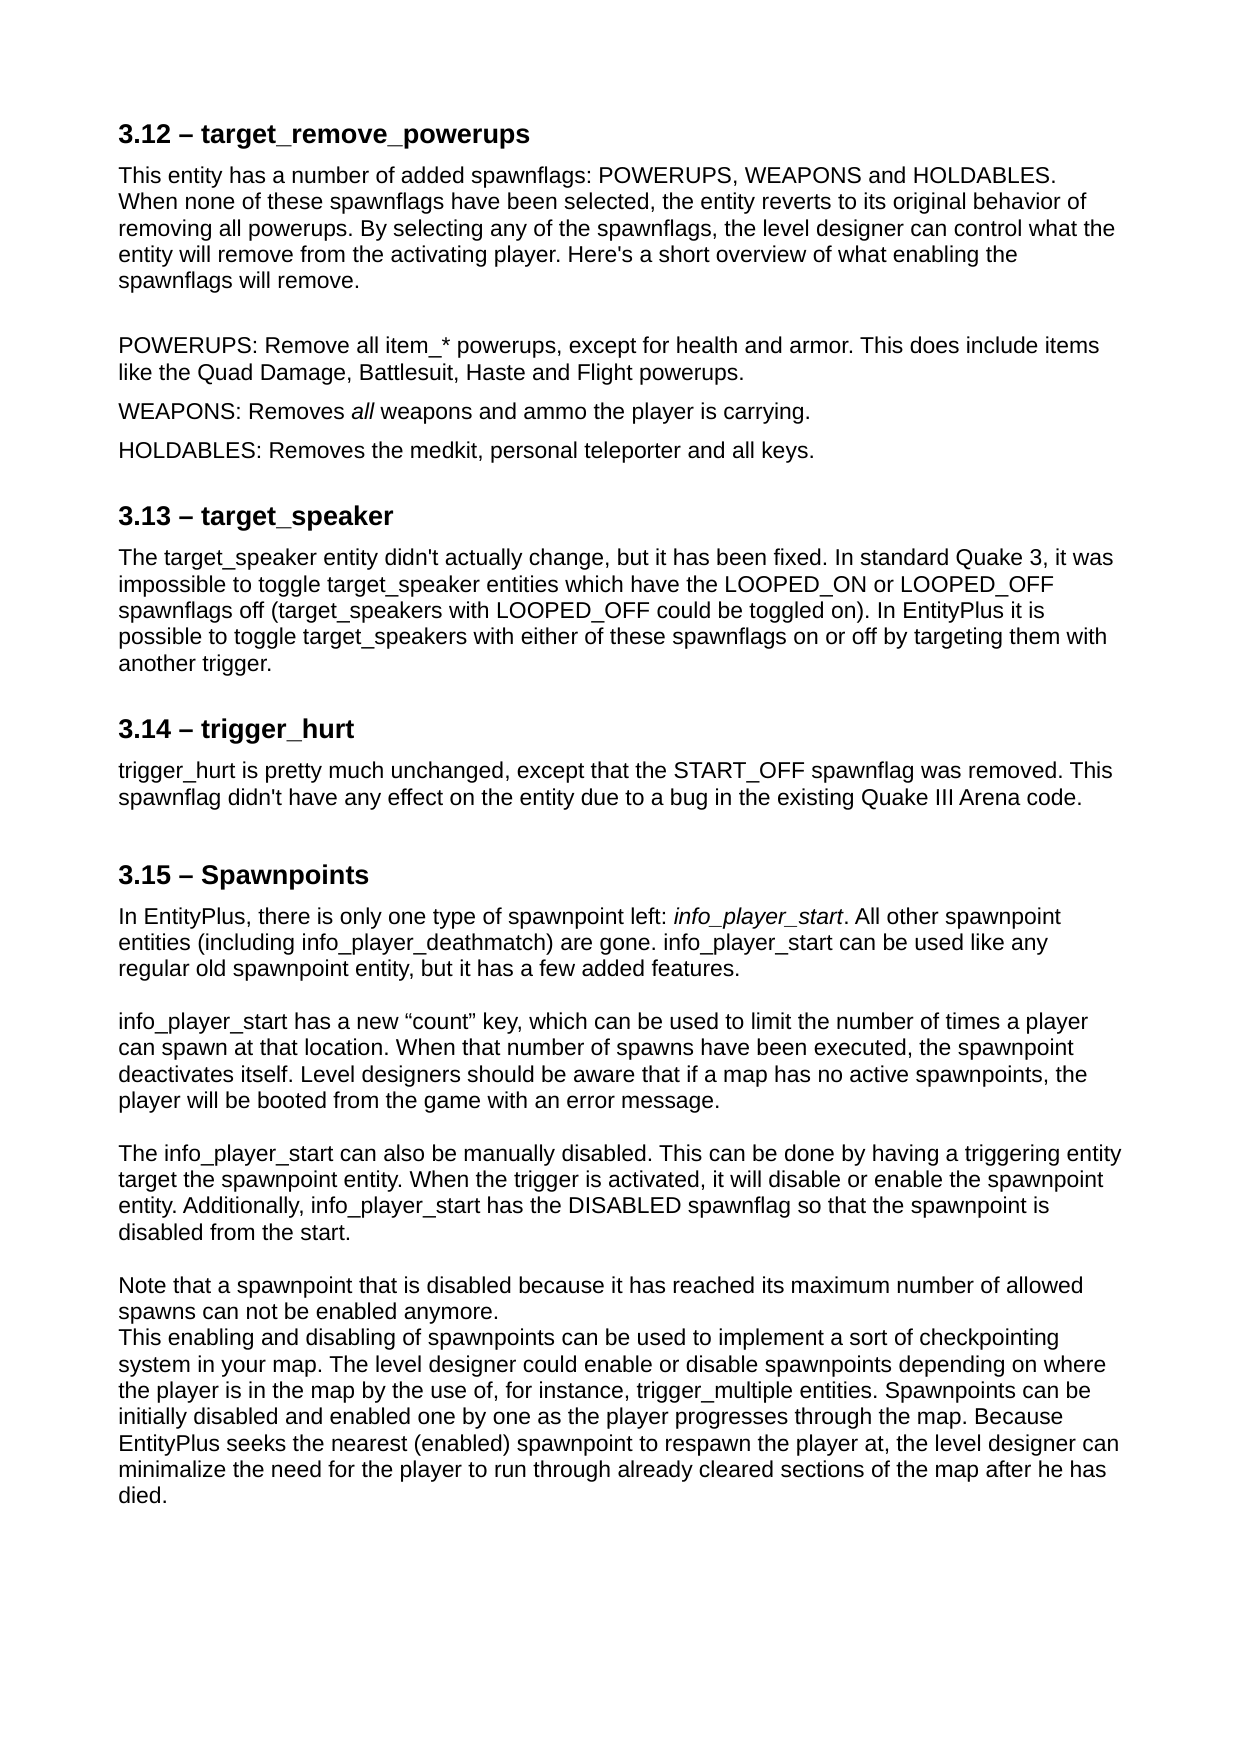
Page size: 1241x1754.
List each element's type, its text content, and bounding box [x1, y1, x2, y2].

subtitle 3.14 – trigger_hurt [118, 713, 1122, 745]
text This enabling and disabling of spawnpoints can be used to implement a sort of checkpointing system in your map. The level designer could enable or disable spawnpoints depending on where the player is in the map by the use of, for instance, trigger_multiple entities. Spawnpoints can be initially disabled and enabled one by one as the player progresses through the map. Because EntityPlus seeks the nearest (enabled) spawnpoint to respawn the player at, the level designer can minimalize the need for the player to run through already cleared sections of the map after he has died. [118, 1324, 1122, 1509]
text POWERUPS: Remove all item_* powerups, except for health and armor. This does include items like the Quad Damage, Battlesuit, Haste and Flight powerups. [118, 306, 1122, 385]
text The target_speaker entity didn't actually change, but it has been fixed. In standard Quake 3, it was impossible to toggle target_speaker entities which have the LOOPED_ON or LOOPED_OFF spawnflags off (target_speakers with LOOPED_OFF could be toggled on). In EntityPlus it is possible to toggle target_speakers with either of these spawnflags on or off by targeting them with another trigger. [118, 544, 1122, 676]
text WEAPONS: Removes all weapons and ammo the player is carrying. [118, 398, 1122, 424]
text This entity has a number of added spawnflags: POWERUPS, WEAPONS and HOLDABLES. When none of these spawnflags have been selected, the entity reverts to its original behavior of removing all powerups. By selecting any of the spawnflags, the level designer can control what the entity will remove from the activating player. Here's a short overview of what enabling the spawnflags will remove. [118, 162, 1122, 294]
text info_player_start has a new “count” key, which can be used to limit the number of times a player can spawn at that location. When that number of spawns have been executed, the spawnpoint deactivates itself. Level designers should be aware that if a map has no active spawnpoints, the player will be booted from the game with an error message. [118, 1008, 1122, 1113]
text In EntityPlus, there is only one type of spawnpoint left: info_player_start. All other spawnpoint entities (including info_player_deathmatch) are gone. info_player_start can be used like any regular old spawnpoint entity, but it has a few added features. [118, 903, 1122, 982]
subtitle 3.15 – Spawnpoints [118, 859, 1122, 890]
text HOLDABLES: Removes the medkit, personal teleporter and all keys. [118, 437, 1122, 463]
subtitle 3.13 – target_speaker [118, 500, 1122, 532]
text Note that a spawnpoint that is disabled because it has reached its maximum number of allowed spawns can not be enabled anymore. [118, 1272, 1122, 1324]
text The info_player_start can also be manually disabled. This can be done by having a triggering entity target the spawnpoint entity. When the trigger is activated, it will disable or enable the spawnpoint entity. Additionally, info_player_start has the DISABLED spawnflag so that the spawnpoint is disabled from the start. [118, 1140, 1122, 1245]
subtitle 3.12 – target_remove_powerups [118, 118, 1122, 149]
text trigger_hurt is pretty much unchanged, except that the START_OFF spawnflag was removed. This spawnflag didn't have any effect on the entity due to a bug in the existing Quake III Arena code. [118, 757, 1122, 810]
